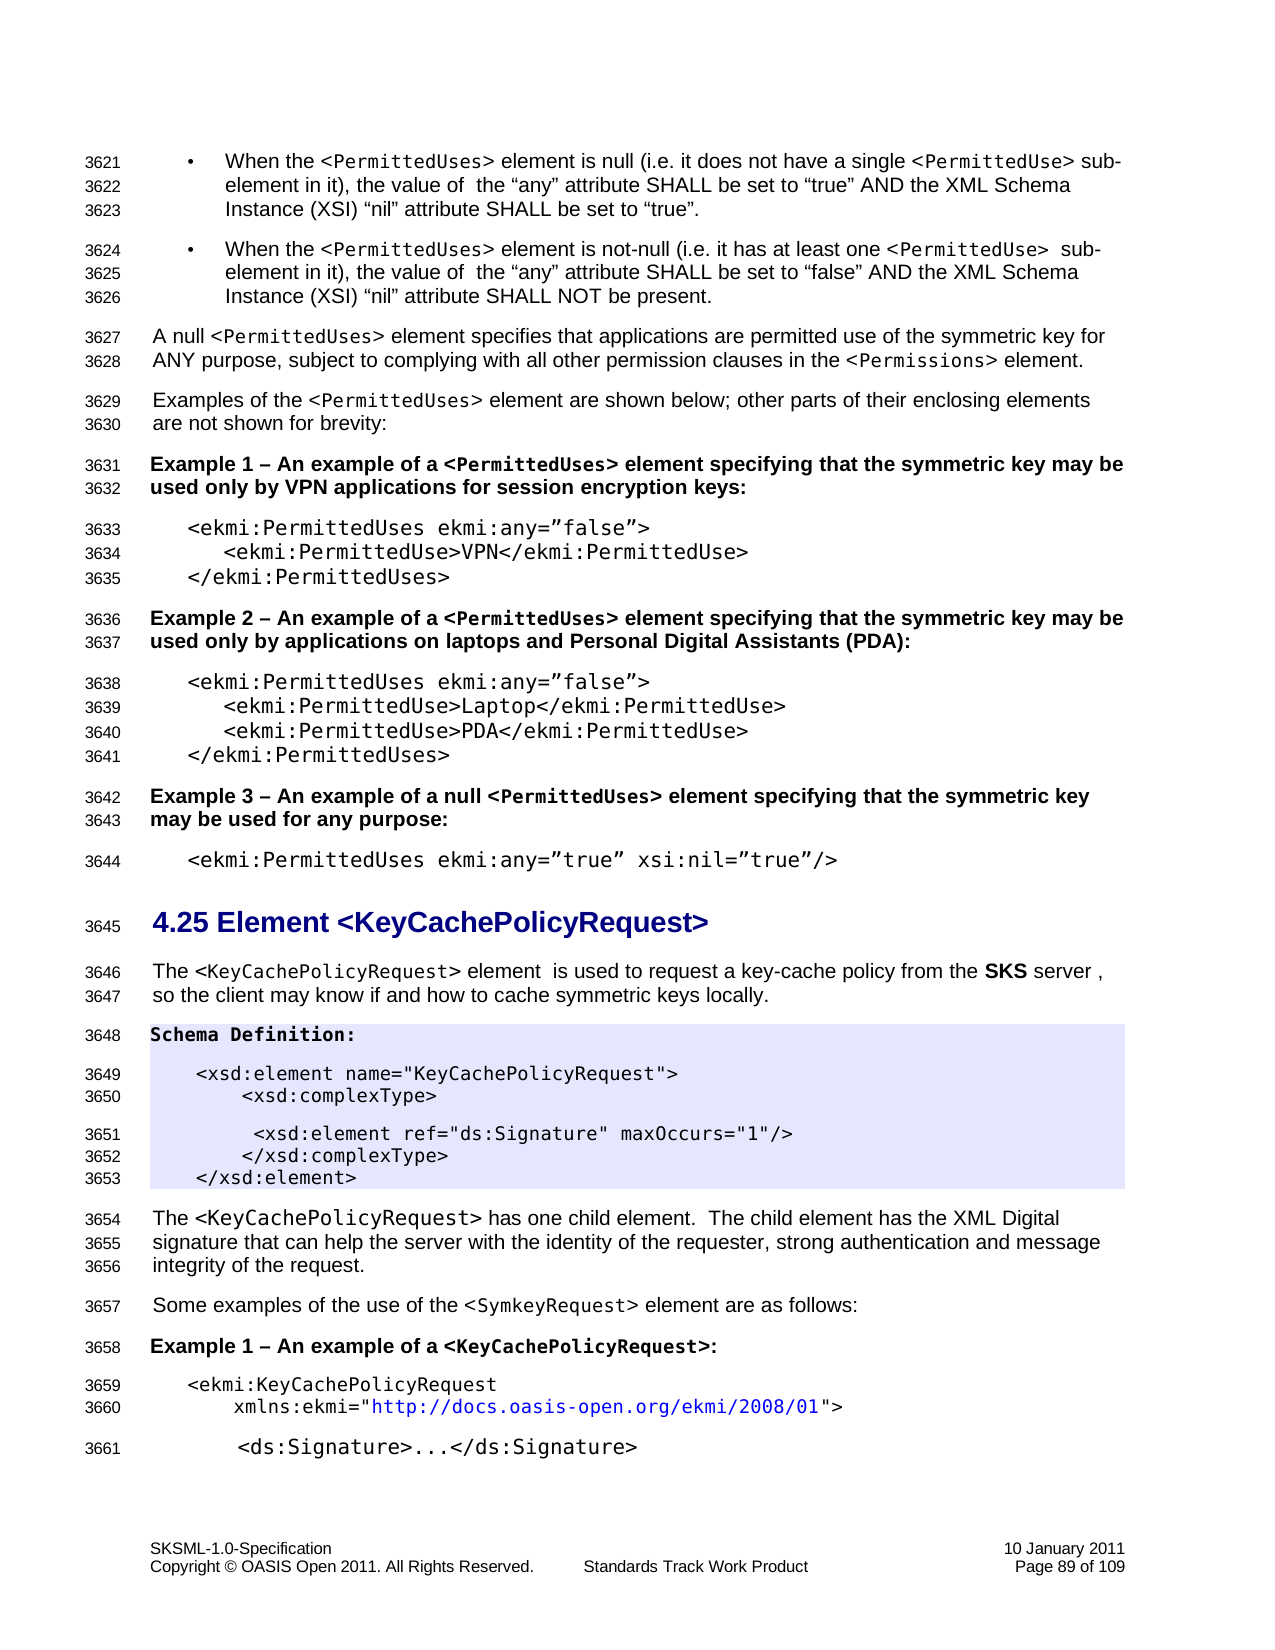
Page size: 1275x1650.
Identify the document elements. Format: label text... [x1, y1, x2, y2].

text Schema Definition: [150, 1024, 1125, 1046]
text <xsd:element name="KeyCachePolicyRequest"> <xsd:complexType> [150, 1062, 1125, 1106]
list When the <PermittedUses> element is not-null (i.e. it has at least one <PermittedUse> sub-element in it), the value of the “any” attribute SHALL be set to “false” AND the XML Schema Instance (XSI) “nil” attribute SHALL NOT be present. [187, 237, 1125, 308]
text Example 1 – An example of a <PermittedUses> element specifying that the symmetric key may be used only by VPN applications for session encryption keys: [150, 452, 1125, 499]
text <ds:Signature>...</ds:Signature> [187, 1435, 1125, 1459]
text Examples of the <PermittedUses> element are shown below; other parts of their enclosing elements are not shown for brevity: [152, 388, 1125, 435]
text <ekmi:KeyCachePolicyRequest xmlns:ekmi="http://docs.oasis-open.org/ekmi/2008/01"> [187, 1374, 1125, 1418]
text The <KeyCachePolicyRequest> has one child element. The child element has the XML Digital signature that can help the server with the identity of the requester, strong authentication and message integrity of the request. [152, 1206, 1125, 1277]
text <xsd:element ref="ds:Signature" maxOccurs="1"/> </xsd:complexType> </xsd:element> [150, 1123, 1125, 1189]
text The <KeyCachePolicyRequest> element is used to request a key-cache policy from the SKS server , so the client may know if and how to cache symmetric keys locally. [152, 959, 1125, 1007]
text Example 2 – An example of a <PermittedUses> element specifying that the symmetric key may be used only by applications on laptops and Personal Digital Assistants (PDA): [150, 606, 1125, 653]
text <ekmi:PermittedUses ekmi:any=”false”> <ekmi:PermittedUse>Laptop</ekmi:PermittedUse> <ekmi:PermittedUse>PDA</ekmi:PermittedUse> </ekmi:PermittedUses> [187, 670, 1125, 768]
text <ekmi:PermittedUses ekmi:any=”true” xsi:nil=”true”/> [187, 848, 1125, 872]
text A null <PermittedUses> element specifies that applications are permitted use of the symmetric key for ANY purpose, subject to complying with all other permission clauses in the <Permissions> element. [152, 324, 1125, 372]
text <ekmi:PermittedUses ekmi:any=”false”> <ekmi:PermittedUse>VPN</ekmi:PermittedUse> </ekmi:PermittedUses> [187, 516, 1125, 589]
text Example 3 – An example of a null <PermittedUses> element specifying that the symmetric key may be used for any purpose: [150, 784, 1125, 831]
list When the <PermittedUses> element is null (i.e. it does not have a single <PermittedUse> sub-element in it), the value of the “any” attribute SHALL be set to “true” AND the XML Schema Instance (XSI) “nil” attribute SHALL be set to “true”. [187, 150, 1125, 221]
subtitle Element <KeyCachePolicyRequest> [152, 906, 1125, 938]
text Some examples of the use of the <SymkeyRequest> element are as follows: [152, 1294, 1125, 1317]
text Example 1 – An example of a <KeyCachePolicyRequest>: [150, 1334, 1125, 1358]
